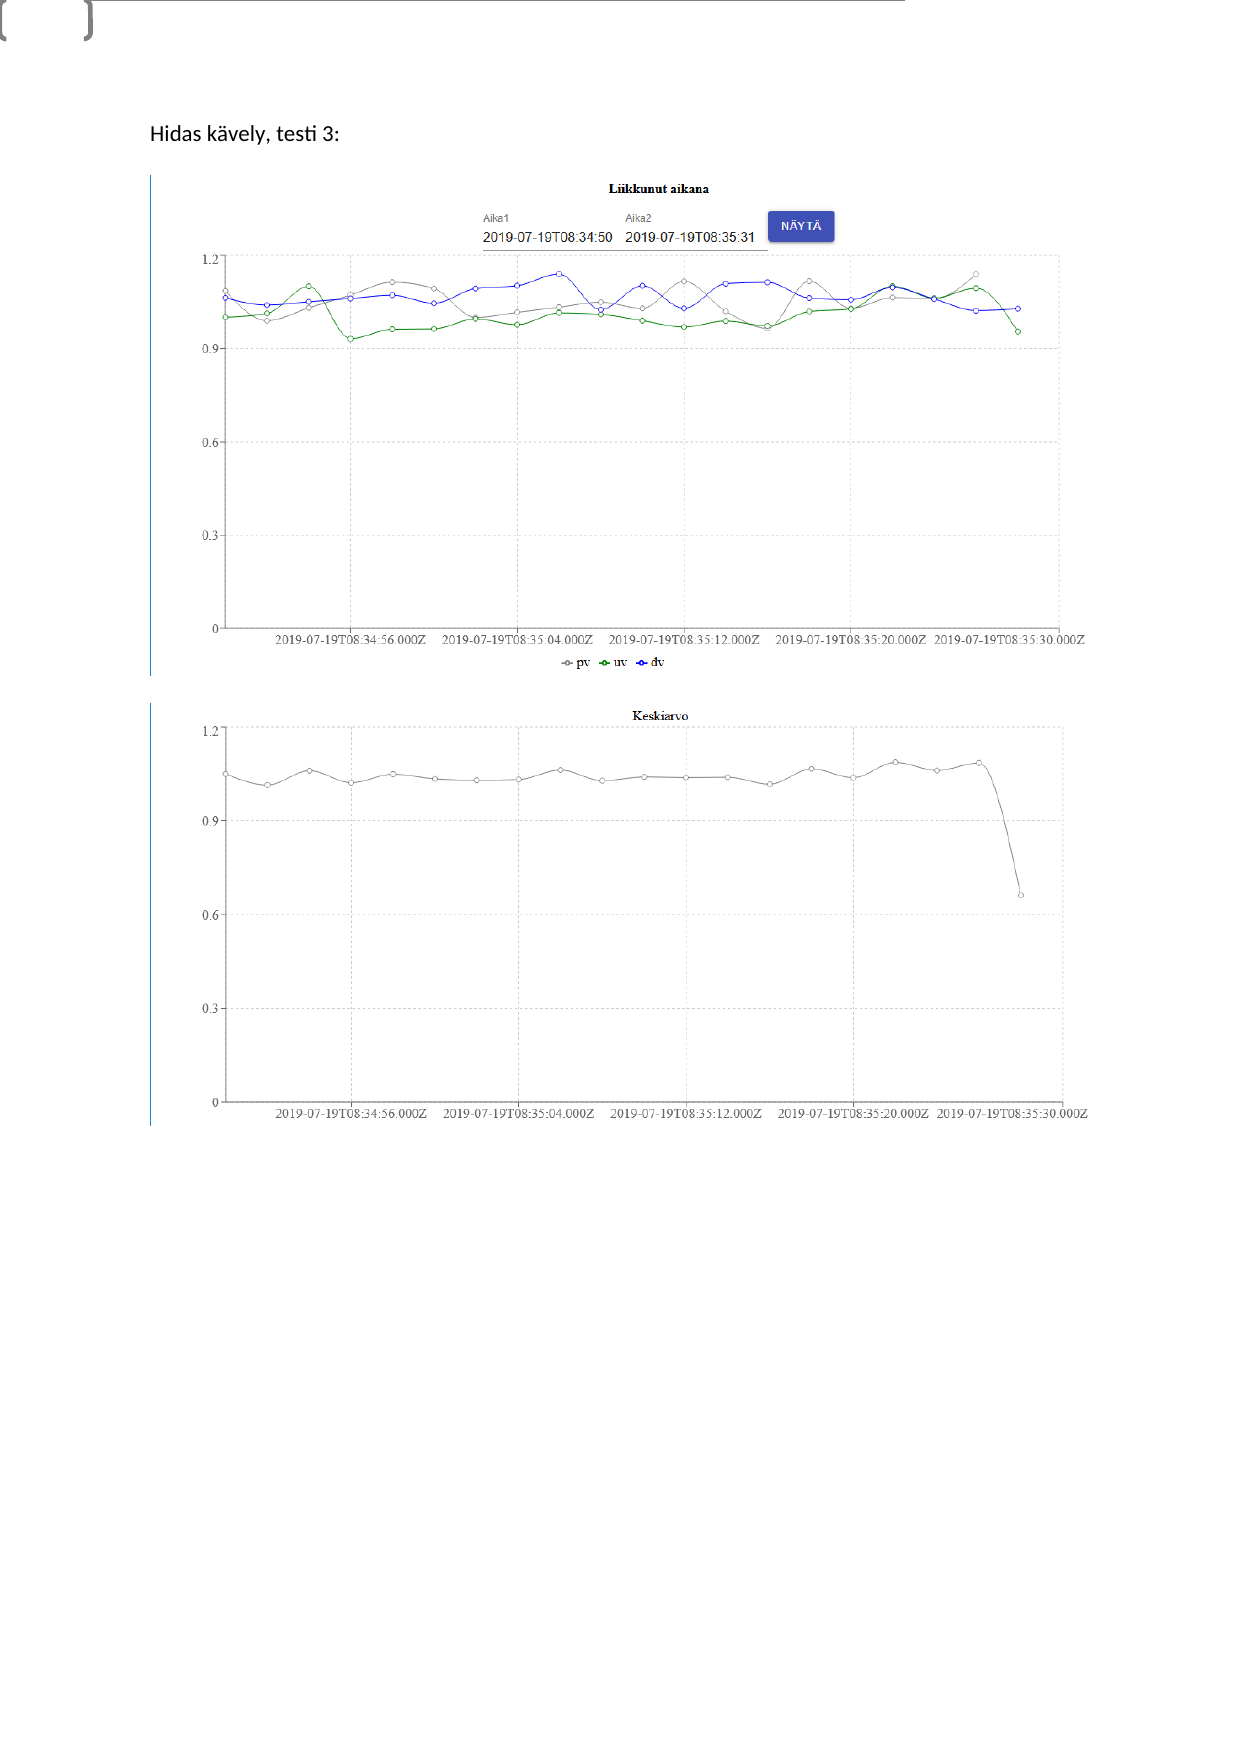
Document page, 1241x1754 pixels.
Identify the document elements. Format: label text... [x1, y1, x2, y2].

text Hidas kävely, testi 3: [150, 119, 1090, 147]
